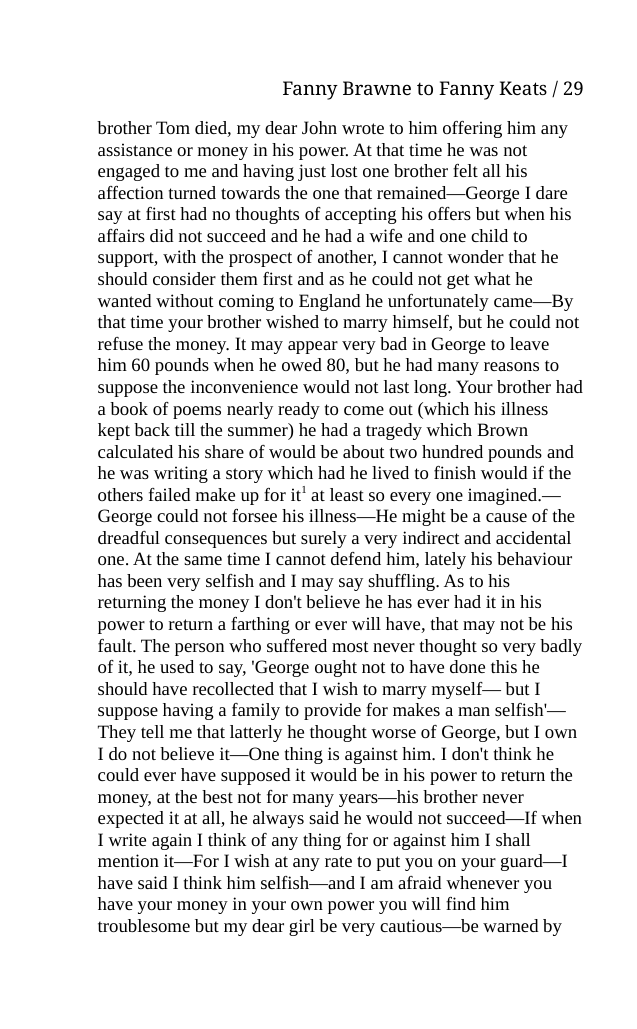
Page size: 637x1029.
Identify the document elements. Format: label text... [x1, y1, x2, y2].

text brother Tom died, my dear John wrote to him offering him any assistance or money in his power. At that time he was not engaged to me and having just lost one brother felt all his affection turned towards the one that remained—George I dare say at first had no thoughts of accepting his offers but when his affairs did not succeed and he had a wife and one child to support, with the prospect of another, I cannot wonder that he should consider them first and as he could not get what he wanted without coming to England he unfortunately came—By that time your brother wished to marry himself, but he could not refuse the money. It may appear very bad in George to leave him 60 pounds when he owed 80, but he had many reasons to suppose the inconvenience would not last long. Your brother had a book of poems nearly ready to come out (which his illness kept back till the summer) he had a tragedy which Brown calculated his share of would be about two hundred pounds and he was writing a story which had he lived to finish would if the others failed make up for it1 at least so every one imagined.—George could not forsee his illness—He might be a cause of the dreadful consequences but surely a very indirect and accidental one. At the same time I cannot defend him, lately his behaviour has been very selfish and I may say shuffling. As to his returning the money I don't believe he has ever had it in his power to return a farthing or ever will have, that may not be his fault. The person who suffered most never thought so very badly of it, he used to say, 'George ought not to have done this he should have recollected that I wish to marry myself— but I suppose having a family to provide for makes a man selfish'—They tell me that latterly he thought worse of George, but I own I do not believe it—One thing is against him. I don't think he could ever have supposed it would be in his power to return the money, at the best not for many years—his brother never expected it at all, he always said he would not succeed—If when I write again I think of any thing for or against him I shall mention it—For I wish at any rate to put you on your guard—I have said I think him selfish—and I am afraid whenever you have your money in your own power you will find him troublesome but my dear girl be very cautious—be warned by [97, 117, 583, 936]
